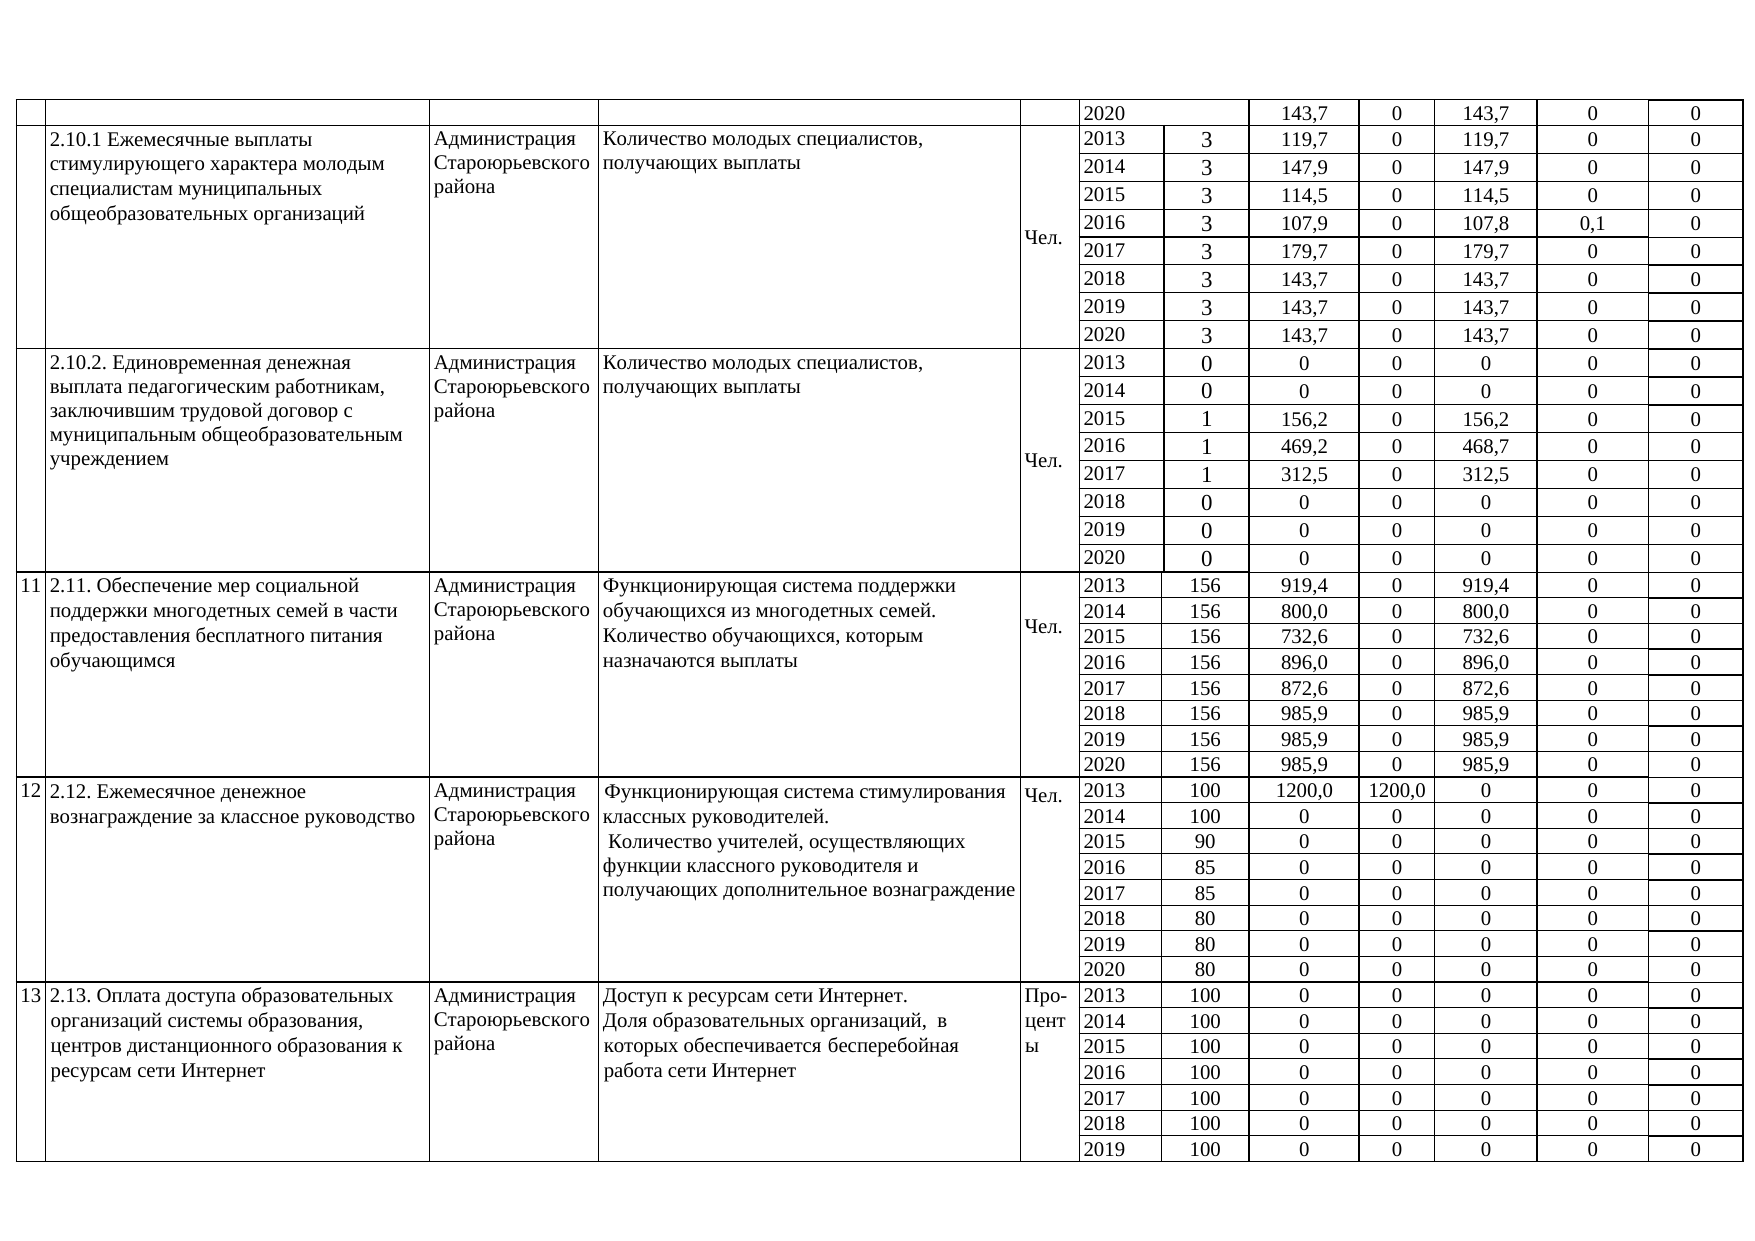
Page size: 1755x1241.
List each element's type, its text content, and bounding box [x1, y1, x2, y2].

table_cell [1744, 292, 1754, 320]
table_cell [1744, 597, 1754, 623]
table_cell [1744, 460, 1754, 488]
table_cell 0 [1360, 377, 1434, 404]
table_cell 156 [1162, 598, 1248, 623]
table_cell 2013 [1080, 349, 1163, 376]
table_cell 312,5 [1250, 461, 1358, 488]
table_cell 896,0 [1435, 649, 1536, 674]
table_cell 156 [1162, 752, 1248, 776]
table_cell 0 [1360, 1111, 1434, 1135]
table_cell 0 [1360, 854, 1434, 879]
table_cell 0 [1250, 1111, 1358, 1135]
table_cell 0 [1360, 649, 1434, 674]
table_cell 0 [1360, 1059, 1434, 1084]
table_cell 80 [1162, 931, 1248, 956]
table_cell 2019 [1080, 726, 1161, 751]
table_cell 0 [1649, 1034, 1742, 1058]
table_cell 0 [1360, 210, 1434, 236]
table_cell 0 [1649, 855, 1742, 879]
table_cell [1744, 956, 1754, 981]
table_cell 0 [1435, 854, 1536, 879]
table_cell 100 [1162, 778, 1248, 802]
table_cell 0 [1538, 489, 1648, 516]
table_cell [1744, 99, 1754, 125]
table_cell 0 [1649, 545, 1742, 571]
table_cell [1744, 623, 1754, 648]
table_cell 0 [1250, 349, 1358, 376]
table_cell 0 [1250, 377, 1358, 404]
table_cell 0 [1538, 265, 1648, 292]
table_cell 2015 [1080, 182, 1163, 208]
table_cell 13 [17, 983, 45, 1161]
table_cell 0 [1649, 727, 1742, 751]
table_cell 0 [1538, 349, 1648, 376]
table_cell 0 [1435, 829, 1536, 853]
table_cell 3 [1165, 154, 1248, 181]
table_cell Администрация Староюрьевского района [430, 573, 598, 776]
table_cell 0 [1250, 1136, 1358, 1161]
table_cell 732,6 [1250, 624, 1358, 648]
table_cell 0 [1538, 931, 1648, 956]
table_cell 0 [1360, 293, 1434, 320]
table_cell [1744, 348, 1754, 376]
table_cell Администрация Староюрьевского района [430, 349, 598, 571]
table_cell 0 [1360, 517, 1434, 543]
table_cell [1744, 674, 1754, 699]
table_cell 919,4 [1435, 573, 1536, 597]
table_cell 0 [1435, 906, 1536, 930]
table_cell 2020 [1080, 545, 1163, 571]
table_cell 2018 [1080, 489, 1163, 516]
table_cell 896,0 [1250, 649, 1358, 674]
table_cell 919,4 [1250, 573, 1358, 597]
table_cell 0 [1360, 238, 1434, 264]
table_cell 1 [1165, 433, 1248, 460]
table_cell 100 [1162, 1008, 1248, 1033]
table_cell Администрация Староюрьевского района [430, 126, 598, 348]
table_cell 2016 [1080, 649, 1161, 674]
table_cell 100 [1162, 1034, 1248, 1058]
table_cell 985,9 [1250, 726, 1358, 751]
table_cell 2017 [1080, 880, 1161, 904]
table_cell 2018 [1080, 1111, 1161, 1135]
table_cell [1744, 320, 1754, 348]
table_cell 0 [1649, 983, 1742, 1007]
table_cell 985,9 [1250, 701, 1358, 725]
table_cell 2018 [1080, 701, 1161, 725]
table_cell 143,7 [1250, 265, 1358, 292]
table_cell 985,9 [1435, 752, 1536, 776]
table_cell 0 [1250, 545, 1358, 571]
table_cell 114,5 [1435, 182, 1536, 208]
table_cell 0,1 [1538, 210, 1648, 236]
table_cell 3 [1165, 210, 1248, 236]
table_cell 156 [1162, 701, 1248, 725]
table_cell 2.12. Ежемесячное денежное вознаграждение за классное руководство [46, 778, 429, 981]
table_cell 0 [1360, 624, 1434, 648]
table_cell 0 [1360, 461, 1434, 488]
table_cell [1744, 404, 1754, 432]
table_cell 156 [1162, 624, 1248, 648]
table_cell 0 [1250, 880, 1358, 904]
table_cell 0 [1250, 1059, 1358, 1084]
table_cell 0 [1360, 906, 1434, 930]
table_cell 2016 [1080, 1059, 1161, 1084]
table_cell 143,7 [1435, 265, 1536, 292]
table_cell [1744, 700, 1754, 725]
table_cell [17, 100, 45, 125]
table_cell 2017 [1080, 675, 1161, 699]
table_cell 0 [1649, 881, 1742, 904]
table_cell 0 [1538, 293, 1648, 320]
table_cell 985,9 [1435, 701, 1536, 725]
table_cell 0 [1649, 829, 1742, 853]
table_cell 0 [1649, 1060, 1742, 1084]
table_cell 156 [1162, 675, 1248, 699]
table_cell 0 [1649, 517, 1742, 543]
table_cell 143,7 [1250, 321, 1358, 348]
table_cell 3 [1165, 238, 1248, 264]
table_cell 0 [1649, 406, 1742, 432]
table_cell 0 [1250, 854, 1358, 879]
table_cell 0 [1538, 701, 1648, 725]
table_cell 0 [1649, 154, 1742, 181]
table_cell [1744, 1084, 1754, 1109]
table_cell 147,9 [1250, 154, 1358, 181]
table_cell [1744, 376, 1754, 404]
table_cell 2020 [1080, 100, 1248, 125]
table_cell 0 [1360, 433, 1434, 460]
table_cell 0 [1360, 829, 1434, 853]
table_cell Количество молодых специалистов, получающих выплаты [599, 349, 1020, 571]
table_cell 2015 [1080, 1034, 1161, 1058]
table_cell [1744, 981, 1754, 1007]
table_cell [1744, 802, 1754, 828]
table_cell 0 [1538, 1085, 1648, 1109]
table_cell 0 [1538, 154, 1648, 181]
table_cell 0 [1360, 957, 1434, 981]
table_cell 0 [1649, 599, 1742, 623]
table_cell 0 [1538, 726, 1648, 751]
table_cell 0 [1649, 624, 1742, 648]
table_cell [1744, 432, 1754, 460]
table_cell 179,7 [1250, 238, 1358, 264]
table_cell 147,9 [1435, 154, 1536, 181]
table_cell 732,6 [1435, 624, 1536, 648]
table_cell 156,2 [1435, 405, 1536, 432]
table_cell 0 [1360, 405, 1434, 432]
table_cell 0 [1649, 752, 1742, 776]
table_cell [1744, 209, 1754, 236]
table_cell 2.10.2. Единовременная денежная выплата педагогическим работникам, заключившим трудовой договор с муниципальным общеобразовательным учреждением [46, 349, 429, 571]
table_cell Функционирующая система стимулирования классных руководителей. Количество учителей, осуществляющих функции классного руководителя и получающих дополнительное вознаграждение [599, 778, 1020, 981]
table_cell 0 [1250, 906, 1358, 930]
table_cell 0 [1250, 803, 1358, 828]
table_cell 0 [1435, 545, 1536, 571]
table_cell 0 [1360, 349, 1434, 376]
table_cell 0 [1360, 100, 1434, 125]
table_cell [1744, 828, 1754, 853]
table_cell 0 [1649, 573, 1742, 597]
table_cell 0 [1435, 1085, 1536, 1109]
table_cell 0 [1538, 573, 1648, 597]
table_cell 0 [1649, 489, 1742, 516]
table_cell 143,7 [1435, 293, 1536, 320]
table_cell 3 [1165, 182, 1248, 208]
table_cell 0 [1360, 983, 1434, 1007]
table_cell 1 [1165, 405, 1248, 432]
table_cell 0 [1649, 433, 1742, 460]
table_cell 2016 [1080, 433, 1163, 460]
table_cell Количество молодых специалистов, получающих выплаты [599, 126, 1020, 348]
table_cell 90 [1162, 829, 1248, 853]
table_cell 143,7 [1435, 100, 1536, 125]
table_cell 0 [1538, 1034, 1648, 1058]
table_cell 100 [1162, 1136, 1248, 1161]
table_cell [1744, 776, 1754, 802]
table_cell 80 [1162, 957, 1248, 981]
table_cell 0 [1360, 726, 1434, 751]
table_cell 2020 [1080, 957, 1161, 981]
table_cell [1744, 125, 1754, 153]
table_cell 0 [1538, 598, 1648, 623]
table_cell 2014 [1080, 1008, 1161, 1033]
table_cell 0 [1435, 377, 1536, 404]
table_cell 0 [1250, 983, 1358, 1007]
table_cell 800,0 [1435, 598, 1536, 623]
table_cell 0 [1538, 1111, 1648, 1135]
table_cell 0 [1250, 1034, 1358, 1058]
table_cell 0 [1360, 573, 1434, 597]
table_cell Функционирующая система поддержки обучающихся из многодетных семей. Количество обучающихся, которым назначаются выплаты [599, 573, 1020, 776]
table_cell 0 [1165, 489, 1248, 516]
table_cell 0 [1649, 676, 1742, 699]
table_cell [1744, 1007, 1754, 1033]
table_cell 0 [1435, 778, 1536, 802]
table_cell 0 [1649, 932, 1742, 956]
table_cell 0 [1165, 545, 1248, 571]
table_cell 0 [1649, 906, 1742, 930]
table_cell 0 [1649, 266, 1742, 292]
table_cell 0 [1649, 778, 1742, 802]
table_cell 0 [1435, 983, 1536, 1007]
table_cell 2.11. Обеспечение мер социальной поддержки многодетных семей в части предоставления бесплатного питания обучающимся [46, 573, 429, 776]
table_cell 800,0 [1250, 598, 1358, 623]
table_cell 0 [1538, 675, 1648, 699]
table_cell 100 [1162, 1111, 1248, 1135]
table_cell 0 [1649, 1111, 1742, 1135]
table_cell [1744, 648, 1754, 674]
table_cell [430, 100, 598, 125]
table_cell 0 [1435, 1136, 1536, 1161]
table_cell [1744, 181, 1754, 208]
table_cell 100 [1162, 1059, 1248, 1084]
table_cell 0 [1360, 489, 1434, 516]
table_cell 0 [1435, 517, 1536, 543]
table_cell 0 [1538, 405, 1648, 432]
table_cell 0 [1435, 880, 1536, 904]
table_cell 0 [1360, 182, 1434, 208]
table_cell 2013 [1080, 573, 1161, 597]
table_cell 0 [1649, 238, 1742, 264]
table_cell 2019 [1080, 931, 1161, 956]
table_cell 0 [1538, 957, 1648, 981]
table_cell 119,7 [1250, 126, 1358, 153]
table_cell 100 [1162, 1085, 1248, 1109]
table_cell 2014 [1080, 377, 1163, 404]
table_cell 469,2 [1250, 433, 1358, 460]
table_cell 107,9 [1250, 210, 1358, 236]
table_cell 0 [1649, 1137, 1742, 1161]
table_cell 0 [1538, 517, 1648, 543]
table_cell [1744, 751, 1754, 776]
table_cell 2015 [1080, 624, 1161, 648]
table_cell 0 [1649, 957, 1742, 981]
table_cell 0 [1360, 321, 1434, 348]
table_cell [599, 100, 1020, 125]
table_cell 0 [1360, 803, 1434, 828]
table_cell Доступ к ресурсам сети Интернет. Доля образовательных организаций, в которых обеспечивается бесперебойная работа сети Интернет [599, 983, 1020, 1161]
table_cell 2.10.1 Ежемесячные выплаты стимулирующего характера молодым специалистам муниципальных общеобразовательных организаций [46, 126, 429, 348]
table_cell [1744, 264, 1754, 292]
table_cell 0 [1649, 650, 1742, 674]
table_cell [1744, 571, 1754, 597]
table_cell 0 [1538, 1059, 1648, 1084]
table_cell [17, 126, 45, 348]
table_cell Чел. [1021, 573, 1079, 776]
table_cell 0 [1250, 957, 1358, 981]
table_cell 2016 [1080, 854, 1161, 879]
table_cell 0 [1250, 931, 1358, 956]
table_cell 0 [1538, 182, 1648, 208]
table_cell [1744, 488, 1754, 516]
table_cell 0 [1538, 126, 1648, 153]
table_cell 0 [1649, 126, 1742, 153]
table_cell 2014 [1080, 803, 1161, 828]
table_cell 2019 [1080, 517, 1163, 543]
table_cell 0 [1360, 1085, 1434, 1109]
table_cell 0 [1165, 517, 1248, 543]
table_cell [1744, 1135, 1754, 1161]
table_cell 0 [1165, 377, 1248, 404]
table_cell [1744, 153, 1754, 181]
table_cell 0 [1538, 1008, 1648, 1033]
table_cell 3 [1165, 321, 1248, 348]
table_cell 2013 [1080, 126, 1163, 153]
table_cell 2019 [1080, 1136, 1161, 1161]
table_cell 0 [1360, 1136, 1434, 1161]
table_cell 0 [1538, 880, 1648, 904]
table_cell 0 [1538, 545, 1648, 571]
table_cell 0 [1360, 880, 1434, 904]
table_cell 0 [1649, 1086, 1742, 1109]
table_cell 0 [1649, 294, 1742, 320]
table_cell 2015 [1080, 405, 1163, 432]
table_cell 100 [1162, 803, 1248, 828]
table_cell 985,9 [1435, 726, 1536, 751]
table_cell 0 [1538, 854, 1648, 879]
table_cell 0 [1538, 100, 1648, 125]
table_cell 179,7 [1435, 238, 1536, 264]
table_cell 0 [1538, 983, 1648, 1007]
table_cell 0 [1435, 1111, 1536, 1135]
table_cell 872,6 [1435, 675, 1536, 699]
table_cell 0 [1649, 701, 1742, 725]
table_cell 0 [1649, 1009, 1742, 1033]
table_cell 0 [1250, 829, 1358, 853]
table_cell 3 [1165, 293, 1248, 320]
table_cell 107,8 [1435, 210, 1536, 236]
table_cell 0 [1435, 349, 1536, 376]
table_cell 985,9 [1250, 752, 1358, 776]
table_cell 0 [1538, 238, 1648, 264]
table_cell 0 [1538, 433, 1648, 460]
table_cell Администрация Староюрьевского района [430, 778, 598, 981]
table_cell 0 [1360, 701, 1434, 725]
table_cell 156 [1162, 726, 1248, 751]
table_cell 0 [1649, 461, 1742, 488]
table_cell 85 [1162, 880, 1248, 904]
table_cell 312,5 [1435, 461, 1536, 488]
table_cell 0 [1538, 906, 1648, 930]
table_cell [1744, 516, 1754, 543]
table_cell 0 [1538, 377, 1648, 404]
table_cell [1744, 930, 1754, 956]
table_cell 0 [1538, 778, 1648, 802]
table_cell 0 [1538, 1136, 1648, 1161]
table_cell 2018 [1080, 265, 1163, 292]
table_cell 0 [1538, 649, 1648, 674]
table_cell 0 [1435, 803, 1536, 828]
table_cell 0 [1360, 598, 1434, 623]
table_cell 114,5 [1250, 182, 1358, 208]
table_cell 0 [1649, 182, 1742, 208]
table_cell 2018 [1080, 906, 1161, 930]
table_cell 11 [17, 573, 45, 776]
table_cell 2017 [1080, 461, 1163, 488]
table_cell [1744, 544, 1754, 571]
table_cell 2020 [1080, 321, 1163, 348]
table_cell [1744, 1058, 1754, 1084]
table_cell 0 [1360, 752, 1434, 776]
table_cell [1744, 1110, 1754, 1135]
table_cell 0 [1538, 829, 1648, 853]
table_cell 0 [1538, 803, 1648, 828]
table_cell 0 [1538, 624, 1648, 648]
table_cell Чел. [1021, 778, 1079, 981]
table_cell 156 [1162, 573, 1248, 597]
table_cell [1744, 725, 1754, 751]
table_cell 2013 [1080, 983, 1161, 1007]
table_cell 0 [1250, 1008, 1358, 1033]
table_cell 0 [1250, 1085, 1358, 1109]
table_cell 3 [1165, 126, 1248, 153]
table_cell [1744, 853, 1754, 879]
table_cell 119,7 [1435, 126, 1536, 153]
table_cell 156,2 [1250, 405, 1358, 432]
table_cell 143,7 [1435, 321, 1536, 348]
table_cell 80 [1162, 906, 1248, 930]
table_cell 0 [1360, 931, 1434, 956]
table_cell 12 [17, 778, 45, 981]
table_cell 2017 [1080, 1085, 1161, 1109]
table_cell Чел. [1021, 349, 1079, 571]
table_cell 0 [1435, 1034, 1536, 1058]
table_cell Чел. [1021, 126, 1079, 348]
table_cell 143,7 [1250, 100, 1358, 125]
table_cell Администрация Староюрьевского района [430, 983, 598, 1161]
table_cell [1744, 879, 1754, 904]
table_cell 0 [1360, 1008, 1434, 1033]
table_cell 0 [1649, 322, 1742, 348]
table_cell 1200,0 [1360, 778, 1434, 802]
table_cell 143,7 [1250, 293, 1358, 320]
table_cell 2015 [1080, 829, 1161, 853]
table_cell 0 [1435, 957, 1536, 981]
table_cell [1744, 1033, 1754, 1058]
table_cell 0 [1360, 675, 1434, 699]
table_cell 0 [1649, 101, 1742, 125]
table_cell [1744, 236, 1754, 264]
table_cell 2016 [1080, 210, 1163, 236]
table_cell 2014 [1080, 154, 1163, 181]
table_cell 0 [1649, 350, 1742, 376]
table_cell 872,6 [1250, 675, 1358, 699]
table_cell 0 [1538, 321, 1648, 348]
table_cell 85 [1162, 854, 1248, 879]
table_cell 3 [1165, 265, 1248, 292]
table_cell 0 [1360, 1034, 1434, 1058]
table_cell 2019 [1080, 293, 1163, 320]
table_cell 1200,0 [1250, 778, 1358, 802]
table_cell 2020 [1080, 752, 1161, 776]
table_cell 0 [1165, 349, 1248, 376]
table_cell 0 [1360, 126, 1434, 153]
table_cell 2013 [1080, 778, 1161, 802]
table_cell 0 [1360, 545, 1434, 571]
table_cell 0 [1435, 1008, 1536, 1033]
table_cell [1021, 100, 1079, 125]
table_cell 0 [1649, 378, 1742, 404]
table_cell 0 [1250, 489, 1358, 516]
table_cell 2.13. Оплата доступа образовательных организаций системы образования, центров дистанционного образования к ресурсам сети Интернет [46, 983, 429, 1161]
table_cell 0 [1360, 265, 1434, 292]
table_cell 0 [1435, 1059, 1536, 1084]
table_cell 100 [1162, 983, 1248, 1007]
table_cell 2014 [1080, 598, 1161, 623]
table_cell [1744, 905, 1754, 930]
table_cell 0 [1435, 489, 1536, 516]
table_cell Про­центы [1021, 983, 1079, 1161]
table_cell 0 [1435, 931, 1536, 956]
table_cell 0 [1250, 517, 1358, 543]
table_cell [46, 100, 429, 125]
table_cell 0 [1649, 210, 1742, 236]
table_cell 0 [1538, 461, 1648, 488]
table_cell 156 [1162, 649, 1248, 674]
table_cell [17, 349, 45, 571]
table_cell 2017 [1080, 238, 1163, 264]
table_cell 0 [1360, 154, 1434, 181]
table_cell 0 [1649, 804, 1742, 828]
table_cell 0 [1538, 752, 1648, 776]
table_cell 1 [1165, 461, 1248, 488]
table_cell 468,7 [1435, 433, 1536, 460]
